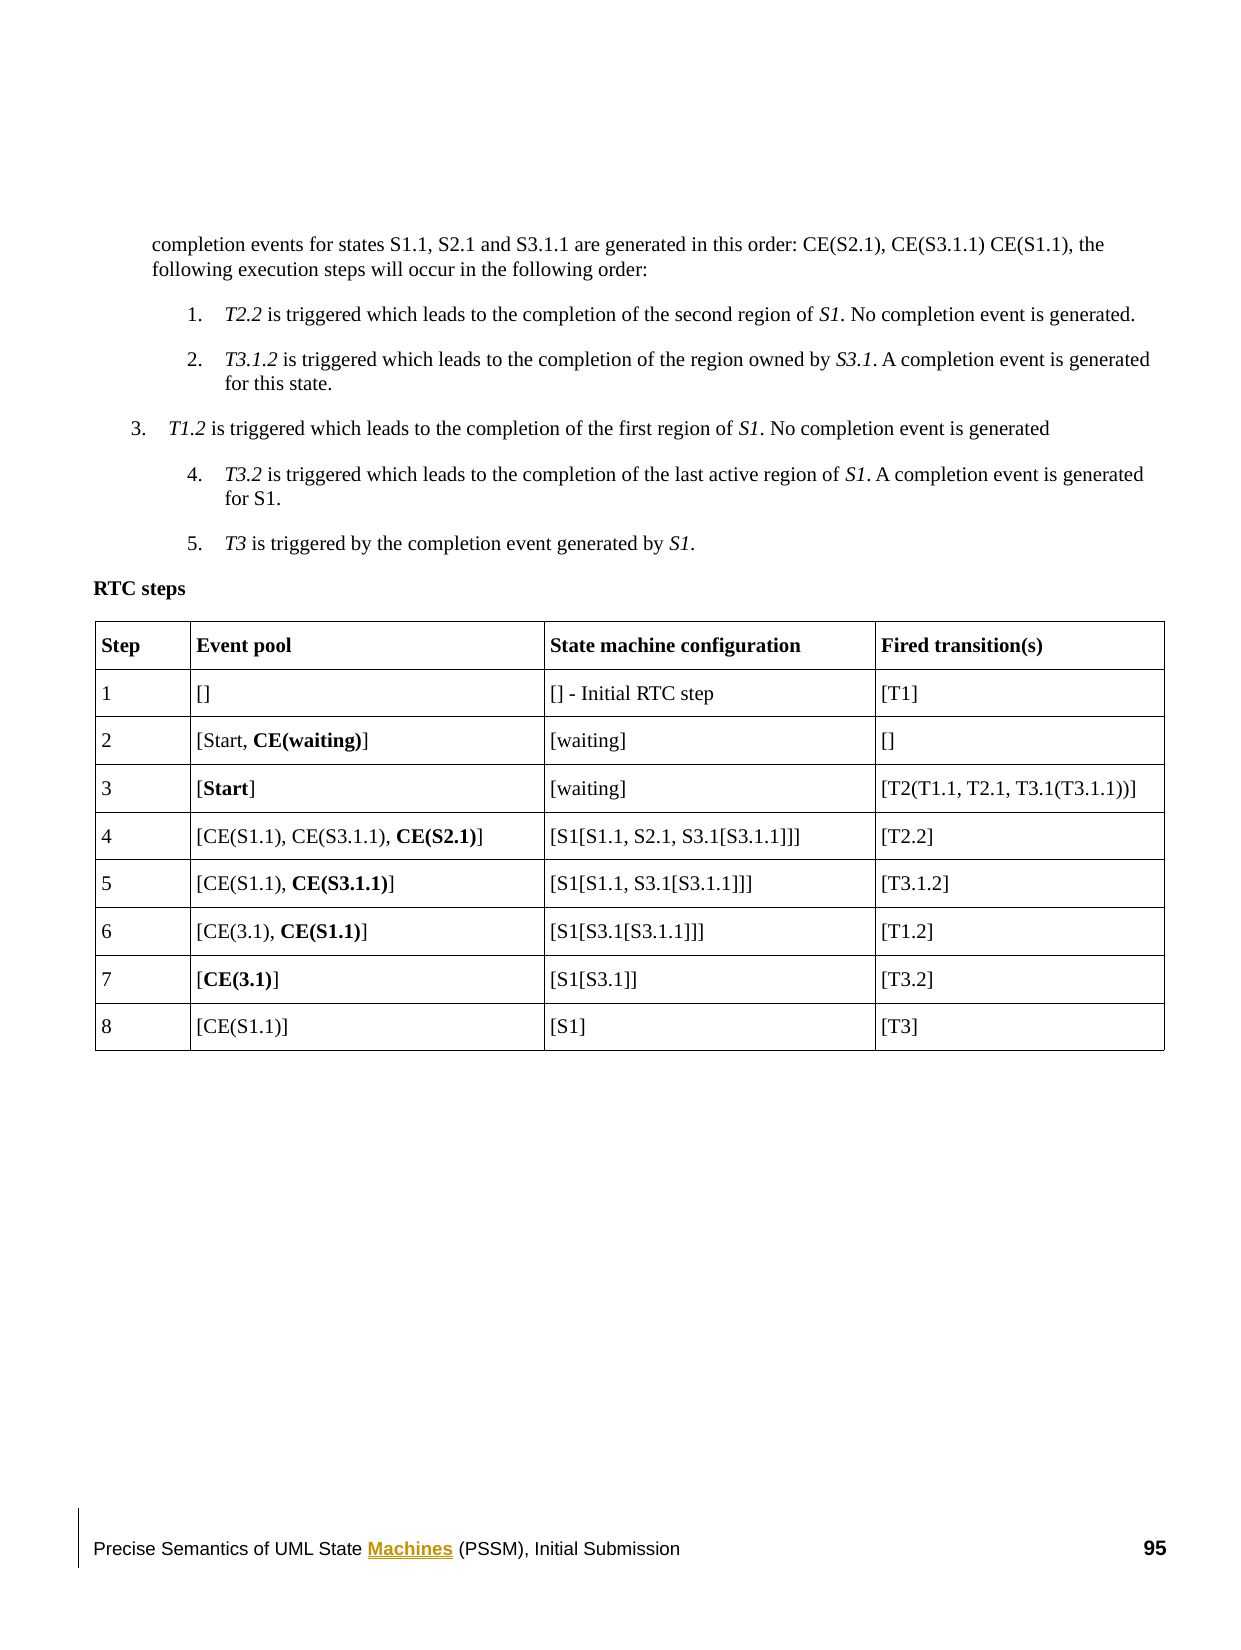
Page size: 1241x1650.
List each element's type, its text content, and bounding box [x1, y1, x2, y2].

table_cell [T2(T1.1, T2.1, T3.1(T3.1.1))] [876, 765, 1164, 812]
table_cell [T2.2] [876, 813, 1164, 859]
table_cell [waiting] [545, 717, 875, 764]
list T2.2 is triggered which leads to the completion of the second region of S1. No completion event is generated. [187, 302, 1164, 326]
table_cell [S1[S3.1]] [545, 956, 875, 1002]
table_cell 7 [96, 956, 190, 1002]
list completion events for states S1.1, S2.1 and S3.1.1 are generated in this order: CE(S2.1), CE(S3.1.1) CE(S1.1), the following execution steps will occur in the following order: [131, 231, 1164, 281]
table_cell [] [191, 670, 544, 716]
table_cell [T3] [876, 1004, 1164, 1050]
table_header Step [96, 622, 190, 668]
list T3 is triggered by the completion event generated by S1. [187, 531, 1164, 555]
table_cell [CE(3.1), CE(S1.1)] [191, 908, 544, 955]
text RTC steps [93, 576, 1164, 600]
table_cell [S1] [545, 1004, 875, 1050]
table_cell [Start] [191, 765, 544, 812]
table_header Event pool [191, 622, 544, 668]
table_cell [T1] [876, 670, 1164, 716]
table_cell [] [876, 717, 1164, 764]
table_header Fired transition(s) [876, 622, 1164, 668]
table_cell 1 [96, 670, 190, 716]
table_cell [T3.1.2] [876, 860, 1164, 907]
table_cell [CE(3.1)] [191, 956, 544, 1002]
list T3.1.2 is triggered which leads to the completion of the region owned by S3.1. A completion event is generated for this state. [187, 347, 1164, 395]
table_header State machine configuration [545, 622, 875, 668]
table_cell [T3.2] [876, 956, 1164, 1002]
table_cell [S1[S3.1[S3.1.1]]] [545, 908, 875, 955]
table_cell [S1[S1.1, S2.1, S3.1[S3.1.1]]] [545, 813, 875, 859]
table_cell 8 [96, 1004, 190, 1050]
table_cell [Start, CE(waiting)] [191, 717, 544, 764]
table_cell [waiting] [545, 765, 875, 812]
table_cell 3 [96, 765, 190, 812]
table_cell 5 [96, 860, 190, 907]
table_cell [T1.2] [876, 908, 1164, 955]
table_cell [S1[S1.1, S3.1[S3.1.1]]] [545, 860, 875, 907]
table_cell [] - Initial RTC step [545, 670, 875, 716]
table_cell 2 [96, 717, 190, 764]
list T1.2 is triggered which leads to the completion of the first region of S1. No completion event is generated [131, 416, 1164, 440]
table_cell 4 [96, 813, 190, 859]
table_cell [CE(S1.1), CE(S3.1.1), CE(S2.1)] [191, 813, 544, 859]
table_cell [CE(S1.1)] [191, 1004, 544, 1050]
list T3.2 is triggered which leads to the completion of the last active region of S1. A completion event is generated for S1. [187, 461, 1164, 509]
table_cell 6 [96, 908, 190, 955]
table_cell [CE(S1.1), CE(S3.1.1)] [191, 860, 544, 907]
